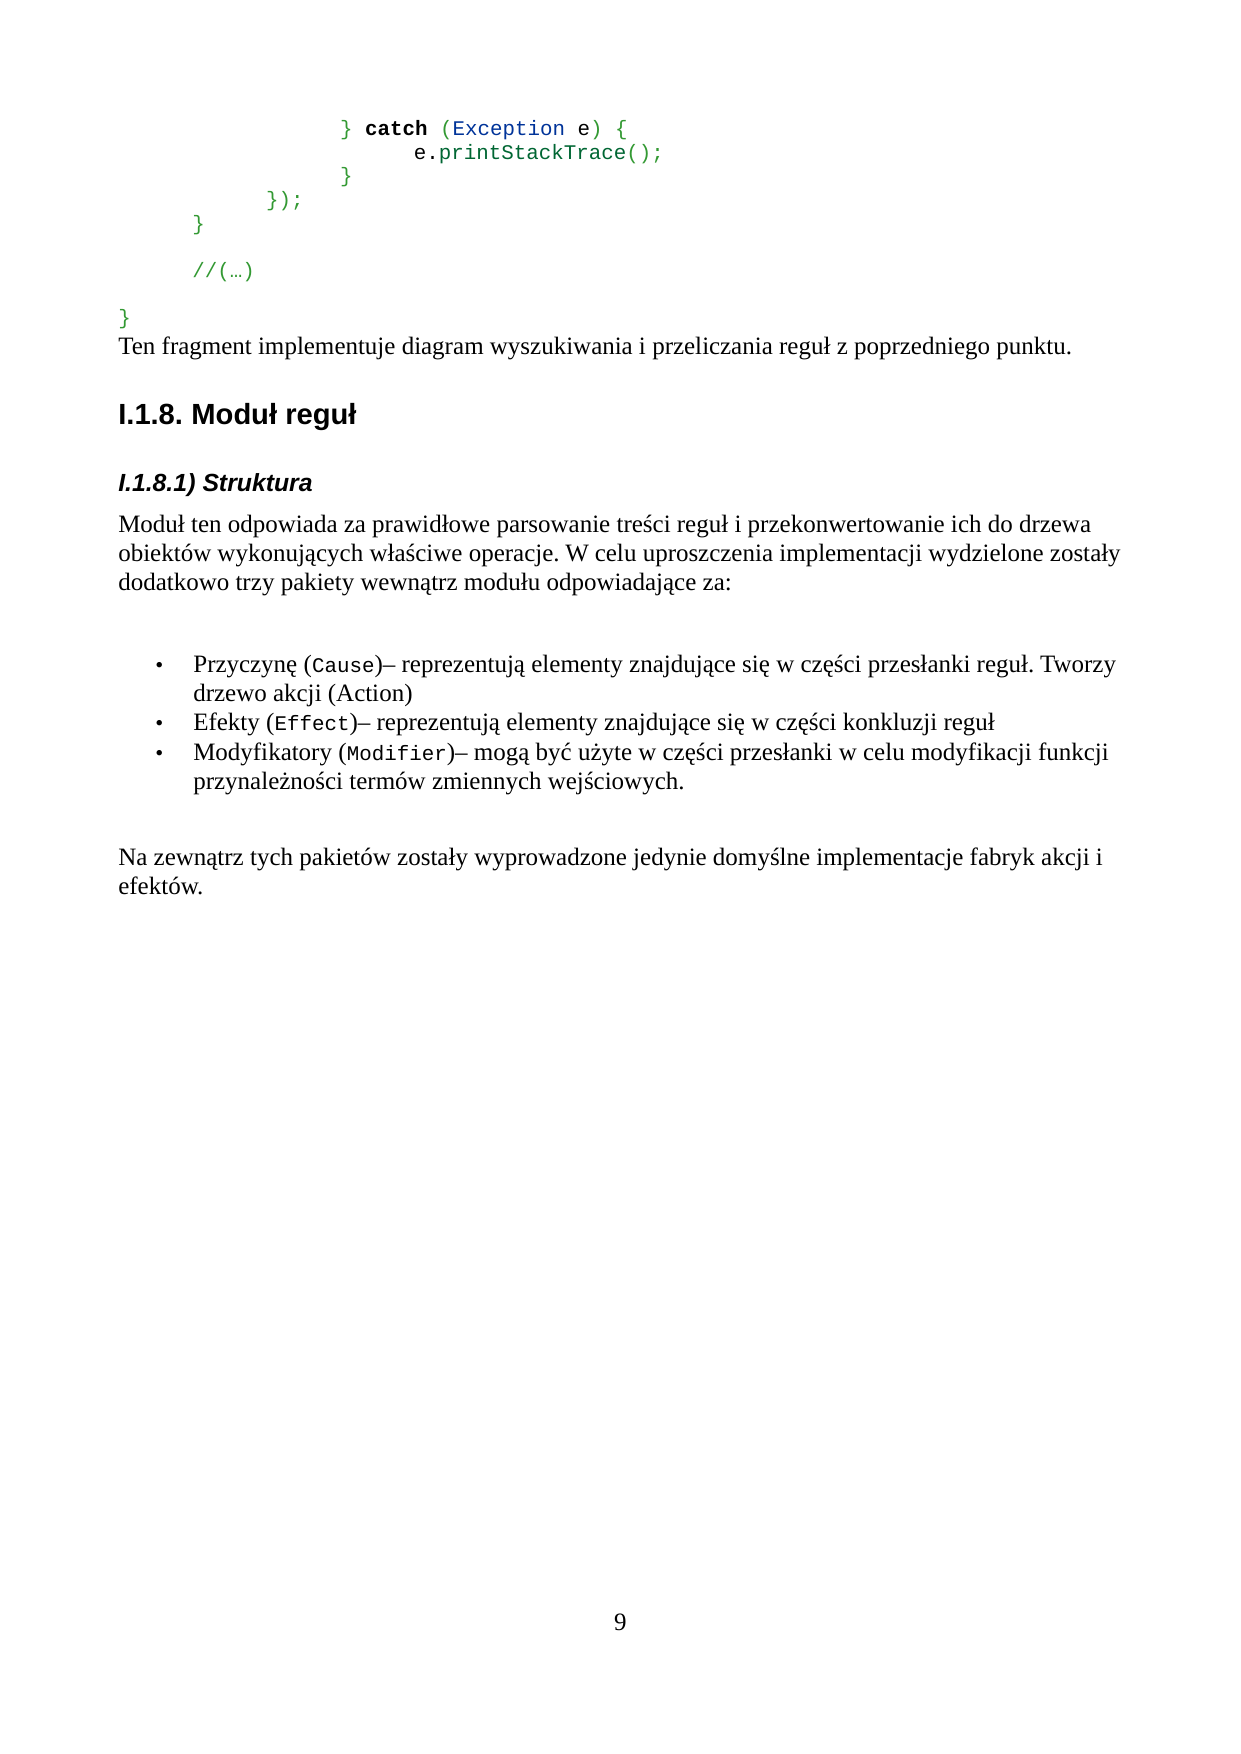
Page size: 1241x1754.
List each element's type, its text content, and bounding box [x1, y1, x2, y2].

text } [118, 213, 1122, 236]
text e.printStackTrace(); [118, 142, 1122, 165]
text //(…) [118, 260, 1122, 284]
text Moduł ten odpowiada za prawidłowe parsowanie treści reguł i przekonwertowanie ich do drzewa obiektów wykonujących właściwe operacje. W celu uproszczenia implementacji wydzielone zostały dodatkowo trzy pakiety wewnątrz modułu odpowiadające za: [118, 509, 1122, 596]
list Efekty (Effect)– reprezentują elementy znajdujące się w części konkluzji reguł [156, 707, 1122, 737]
subtitle Moduł reguł [118, 397, 1122, 431]
text } [118, 165, 1122, 189]
subtitle Struktura [118, 468, 1122, 497]
list Modyfikatory (Modifier)– mogą być użyte w części przesłanki w celu modyfikacji funkcji przynależności termów zmiennych wejściowych. [156, 737, 1122, 795]
text Ten fragment implementuje diagram wyszukiwania i przeliczania reguł z poprzedniego punktu. [118, 331, 1122, 360]
text } [118, 307, 1122, 331]
text } catch (Exception e) { [118, 118, 1122, 142]
text }); [118, 189, 1122, 213]
list Przyczynę (Cause)– reprezentują elementy znajdujące się w części przesłanki reguł. Tworzy drzewo akcji (Action) [156, 649, 1122, 707]
text Na zewnątrz tych pakietów zostały wyprowadzone jedynie domyślne implementacje fabryk akcji i efektów. [118, 842, 1122, 900]
